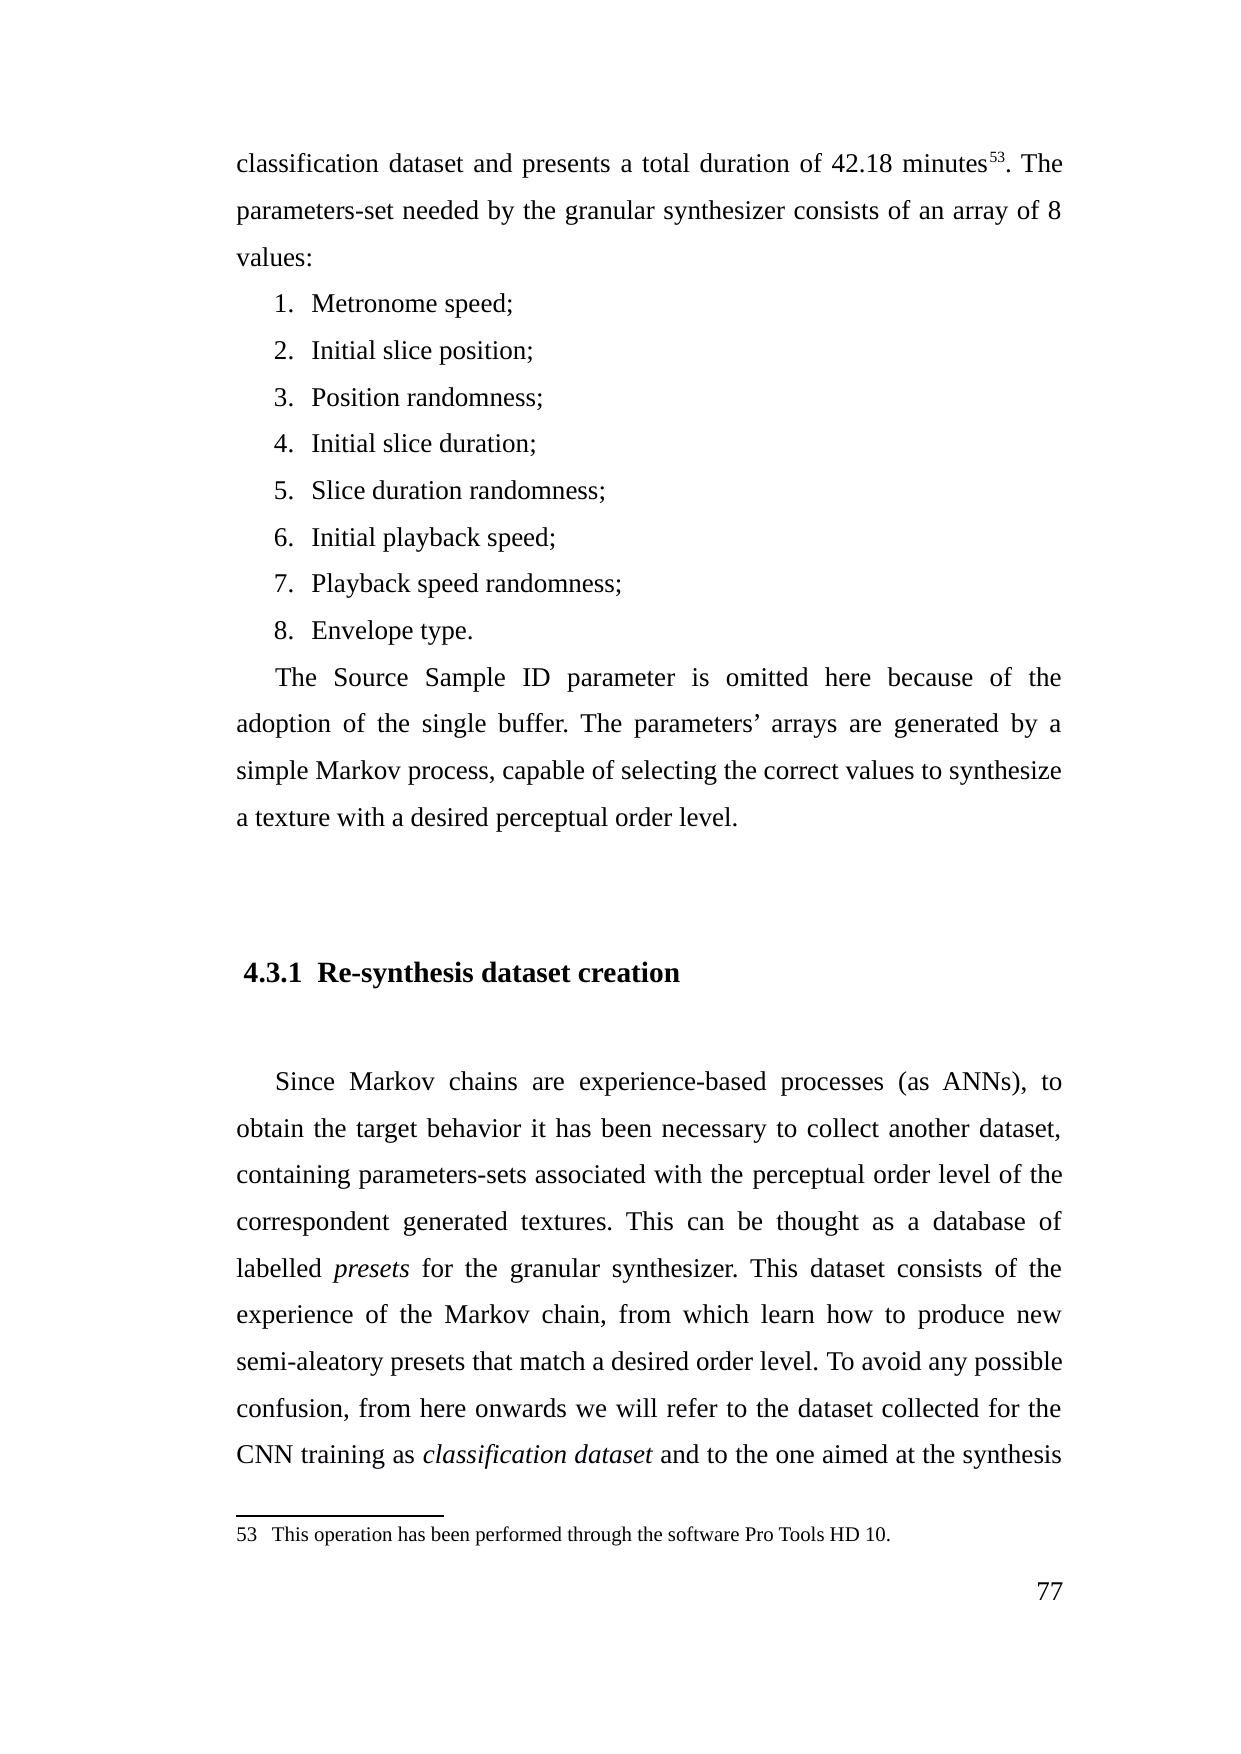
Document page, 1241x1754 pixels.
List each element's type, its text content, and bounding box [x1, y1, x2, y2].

list Position randomness; [274, 381, 1063, 412]
list Initial slice duration; [274, 428, 1063, 459]
text This operation has been performed through the software Pro Tools HD 10. [236, 1522, 1063, 1546]
list Initial playback speed; [274, 521, 1063, 552]
list Slice duration randomness; [274, 474, 1063, 505]
text Since Markov chains are experience-based processes (as ANNs), to obtain the target behavior it has been necessary to collect another dataset, containing parameters-sets associated with the perceptual order level of the correspondent generated textures. This can be thought as a database of labelled presets for the granular synthesizer. This dataset consists of the experience of the Markov chain, from which learn how to produce new semi-aleatory presets that match a desired order level. To avoid any possible confusion, from here onwards we will refer to the dataset collected for the CNN training as classification dataset and to the one aimed at the synthesis [236, 1065, 1063, 1470]
text The Source Sample ID parameter is omitted here because of the adoption of the single buffer. The parameters’ arrays are generated by a simple Markov process, capable of selecting the correct values to synthesize a texture with a desired perceptual order level. [236, 661, 1063, 832]
list Envelope type. [274, 614, 1063, 645]
subtitle Re-synthesis dataset creation [236, 956, 1063, 989]
text classification dataset and presents a total duration of 42.18 minutes. The parameters-set needed by the granular synthesizer consists of an array of 8 values: [236, 148, 1063, 272]
list Initial slice position; [274, 334, 1063, 365]
list Playback speed randomness; [274, 568, 1063, 599]
list Metronome speed; [274, 288, 1063, 319]
